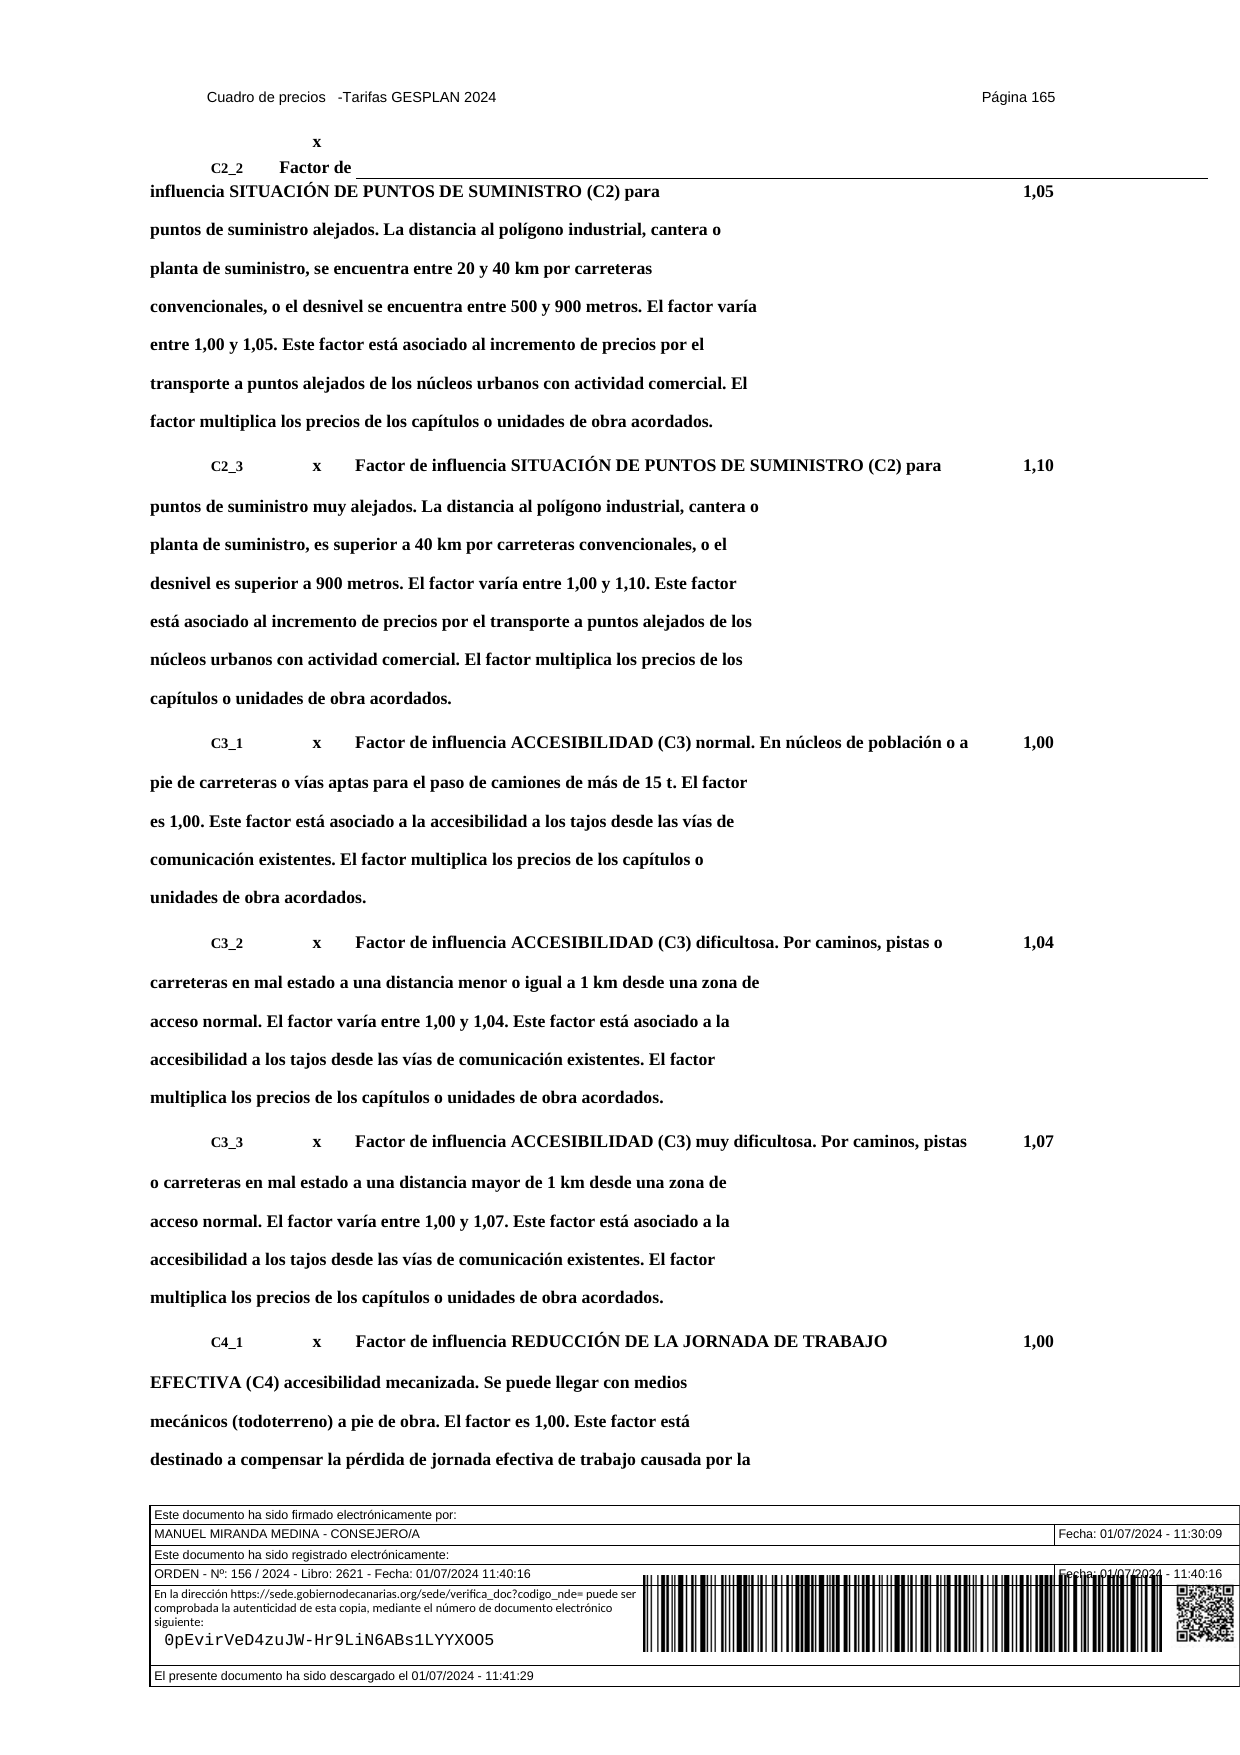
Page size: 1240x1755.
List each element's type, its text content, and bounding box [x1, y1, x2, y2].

text o carreteras en mal estado a una distancia mayor de 1 km desde una zona de [150, 1172, 1089, 1192]
text acceso normal. El factor varía entre 1,00 y 1,07. Este factor está asociado a la [150, 1211, 1089, 1231]
text núcleos urbanos con actividad comercial. El factor multiplica los precios de los [150, 649, 1089, 669]
text C2_3 x Factor de influencia SITUACIÓN DE PUNTOS DE SUMINISTRO (C2) para 1,10 [150, 449, 1089, 477]
text EFECTIVA (C4) accesibilidad mecanizada. Se puede llegar con medios [150, 1372, 1089, 1392]
text C3_1 x Factor de influencia ACCESIBILIDAD (C3) normal. En núcleos de población o a 1,00 [150, 726, 1089, 754]
text multiplica los precios de los capítulos o unidades de obra acordados. [150, 1287, 1089, 1307]
text multiplica los precios de los capítulos o unidades de obra acordados. [150, 1087, 1089, 1108]
text C3_3 x Factor de influencia ACCESIBILIDAD (C3) muy dificultosa. Por caminos, pistas 1,07 [150, 1126, 1089, 1154]
text desnivel es superior a 900 metros. El factor varía entre 1,00 y 1,10. Este factor [150, 572, 1089, 593]
text C2_2 Factor de influencia SITUACIÓN DE PUNTOS DE SUMINISTRO (C2) para 1,05 [150, 152, 1089, 201]
text mecánicos (todoterreno) a pie de obra. El factor es 1,00. Este factor está [150, 1410, 1089, 1431]
text unidades de obra acordados. [150, 887, 1089, 908]
text factor multiplica los precios de los capítulos o unidades de obra acordados. [150, 411, 1089, 431]
text pie de carreteras o vías aptas para el paso de camiones de más de 15 t. El factor [150, 772, 1089, 793]
text entre 1,00 y 1,05. Este factor está asociado al incremento de precios por el [150, 334, 1089, 354]
text accesibilidad a los tajos desde las vías de comunicación existentes. El factor [150, 1049, 1089, 1069]
text accesibilidad a los tajos desde las vías de comunicación existentes. El factor [150, 1249, 1089, 1269]
text puntos de suministro muy alejados. La distancia al polígono industrial, cantera o [150, 496, 1089, 516]
text planta de suministro, es superior a 40 km por carreteras convencionales, o el [150, 534, 1089, 554]
text C3_2 x Factor de influencia ACCESIBILIDAD (C3) dificultosa. Por caminos, pistas o 1,04 [150, 926, 1089, 954]
text puntos de suministro alejados. La distancia al polígono industrial, cantera o [150, 219, 1089, 239]
text destinado a compensar la pérdida de jornada efectiva de trabajo causada por la [150, 1449, 1089, 1469]
text acceso normal. El factor varía entre 1,00 y 1,04. Este factor está asociado a la [150, 1011, 1089, 1031]
text es 1,00. Este factor está asociado a la accesibilidad a los tajos desde las vías de [150, 811, 1089, 831]
text carreteras en mal estado a una distancia menor o igual a 1 km desde una zona de [150, 972, 1089, 993]
text transporte a puntos alejados de los núcleos urbanos con actividad comercial. El [150, 373, 1089, 393]
text capítulos o unidades de obra acordados. [150, 687, 1089, 708]
text está asociado al incremento de precios por el transporte a puntos alejados de los [150, 611, 1089, 631]
text planta de suministro, se encuentra entre 20 y 40 km por carreteras [150, 258, 1089, 278]
text comunicación existentes. El factor multiplica los precios de los capítulos o [150, 849, 1089, 869]
text C4_1 x Factor de influencia REDUCCIÓN DE LA JORNADA DE TRABAJO 1,00 [150, 1326, 1089, 1353]
text convencionales, o el desnivel se encuentra entre 500 y 900 metros. El factor varía [150, 296, 1089, 316]
